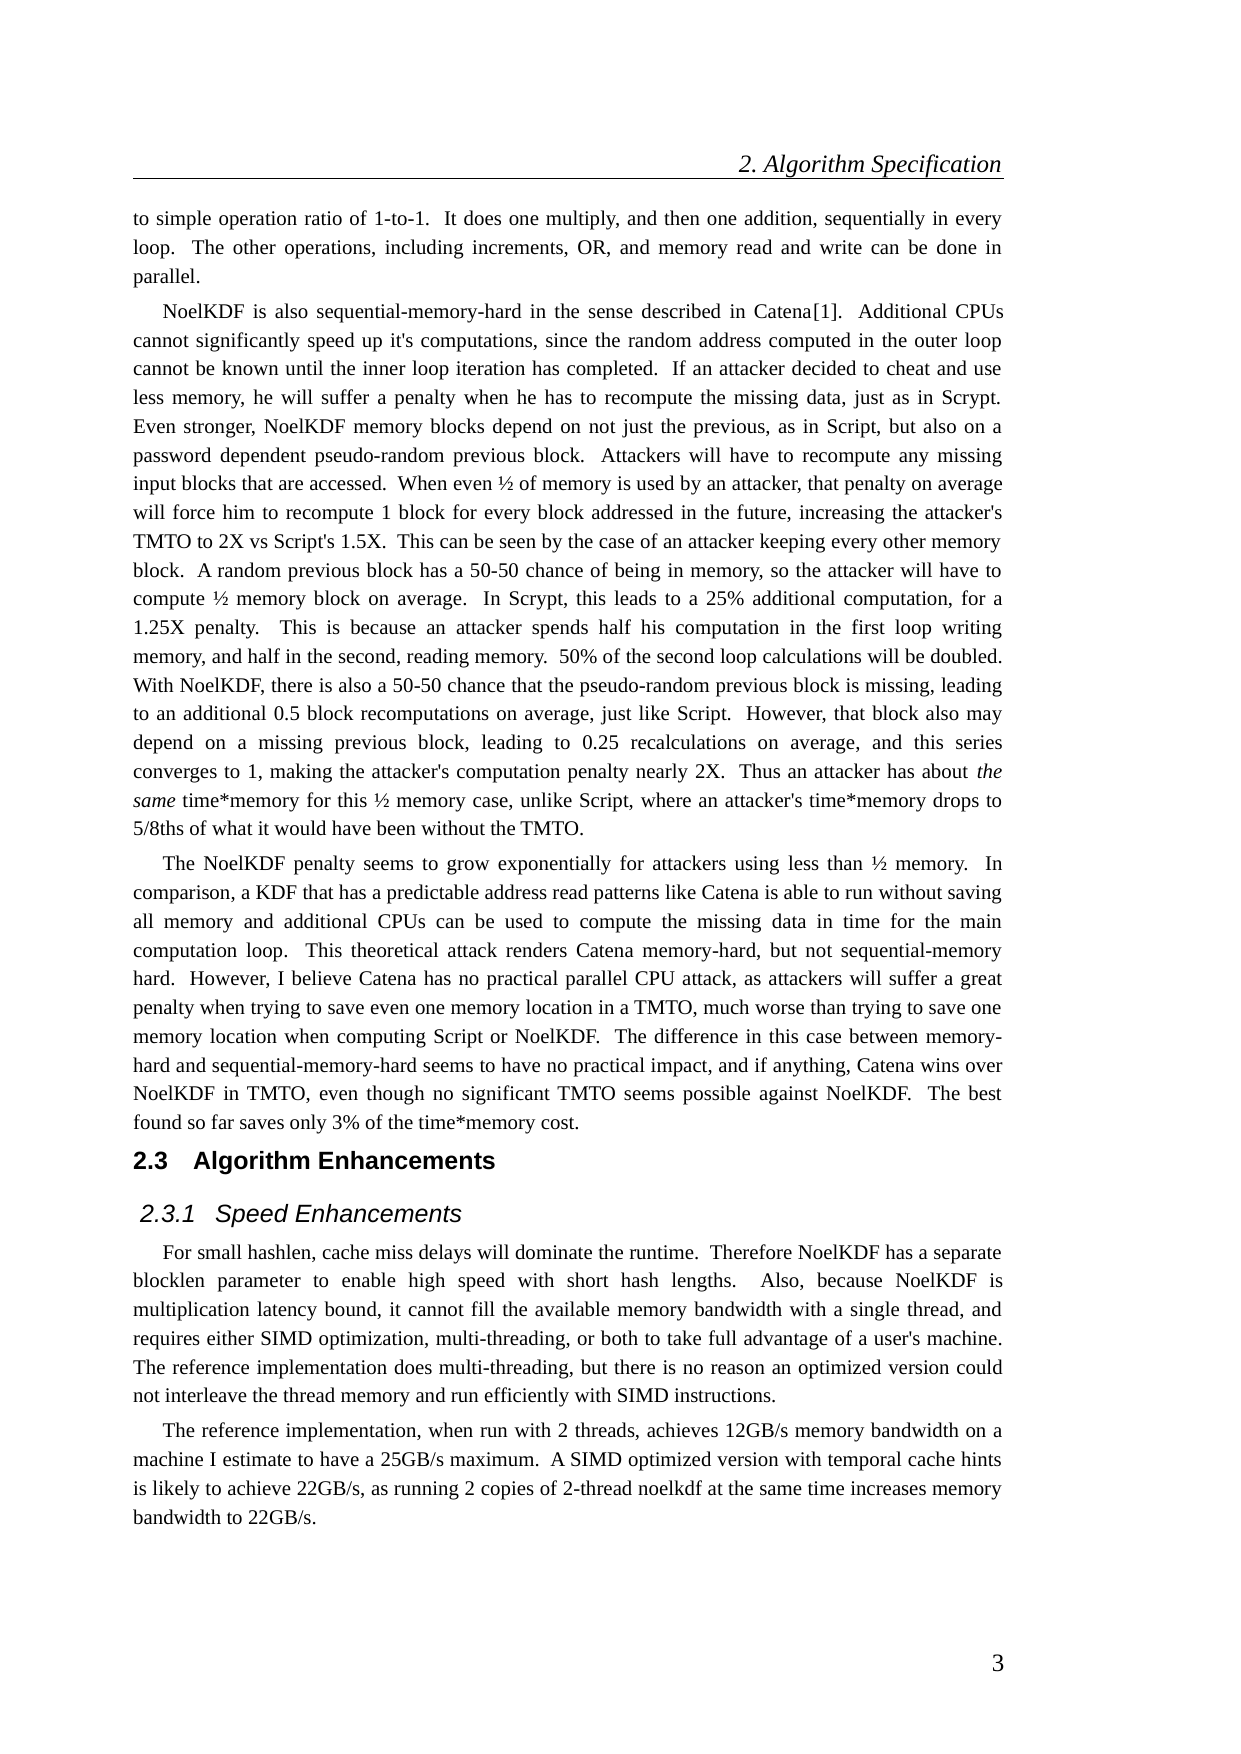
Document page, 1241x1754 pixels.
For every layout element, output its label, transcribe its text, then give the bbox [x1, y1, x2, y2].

subtitle Speed Enhancements [140, 1200, 1004, 1228]
subtitle Algorithm Enhancements [133, 1147, 1004, 1175]
text The reference implementation, when run with 2 threads, achieves 12GB/s memory bandwidth on a machine I estimate to have a 25GB/s maximum. A SIMD optimized version with temporal cache hints is likely to achieve 22GB/s, as running 2 copies of 2-thread noelkdf at the same time increases memory bandwidth to 22GB/s. [133, 1419, 1004, 1529]
text For small hashlen, cache miss delays will dominate the runtime. Therefore NoelKDF has a separate blocklen parameter to enable high speed with short hash lengths. Also, because NoelKDF is multiplication latency bound, it cannot fill the available memory bandwidth with a single thread, and requires either SIMD optimization, multi-threading, or both to take full advantage of a user's machine. The reference implementation does multi-threading, but there is no reason an optimized version could not interleave the thread memory and run efficiently with SIMD instructions. [133, 1241, 1004, 1407]
text The NoelKDF penalty seems to grow exponentially for attackers using less than ½ memory. In comparison, a KDF that has a predictable address read patterns like Catena is able to run without saving all memory and additional CPUs can be used to compute the missing data in time for the main computation loop. This theoretical attack renders Catena memory-hard, but not sequential-memory hard. However, I believe Catena has no practical parallel CPU attack, as attackers will suffer a great penalty when trying to save even one memory location in a TMTO, much worse than trying to save one memory location when computing Script or NoelKDF. The difference in this case between memory-hard and sequential-memory-hard seems to have no practical impact, and if anything, Catena wins over NoelKDF in TMTO, even though no significant TMTO seems possible against NoelKDF. The best found so far saves only 3% of the time*memory cost. [133, 852, 1004, 1134]
text to simple operation ratio of 1-to-1. It does one multiply, and then one addition, sequentially in every loop. The other operations, including increments, OR, and memory read and write can be done in parallel. [133, 207, 1004, 288]
text NoelKDF is also sequential-memory-hard in the sense described in Catena[1]. Additional CPUs cannot significantly speed up it's computations, since the random address computed in the outer loop cannot be known until the inner loop iteration has completed. If an attacker decided to cheat and use less memory, he will suffer a penalty when he has to recompute the missing data, just as in Scrypt. Even stronger, NoelKDF memory blocks depend on not just the previous, as in Script, but also on a password dependent pseudo-random previous block. Attackers will have to recompute any missing input blocks that are accessed. When even ½ of memory is used by an attacker, that penalty on average will force him to recompute 1 block for every block addressed in the future, increasing the attacker's TMTO to 2X vs Script's 1.5X. This can be seen by the case of an attacker keeping every other memory block. A random previous block has a 50-50 chance of being in memory, so the attacker will have to compute ½ memory block on average. In Scrypt, this leads to a 25% additional computation, for a 1.25X penalty. This is because an attacker spends half his computation in the first loop writing memory, and half in the second, reading memory. 50% of the second loop calculations will be doubled. With NoelKDF, there is also a 50-50 chance that the pseudo-random previous block is missing, leading to an additional 0.5 block recomputations on average, just like Script. However, that block also may depend on a missing previous block, leading to 0.25 recalculations on average, and this series converges to 1, making the attacker's computation penalty nearly 2X. Thus an attacker has about the same time*memory for this ½ memory case, unlike Script, where an attacker's time*memory drops to 5/8ths of what it would have been without the TMTO. [133, 300, 1004, 840]
